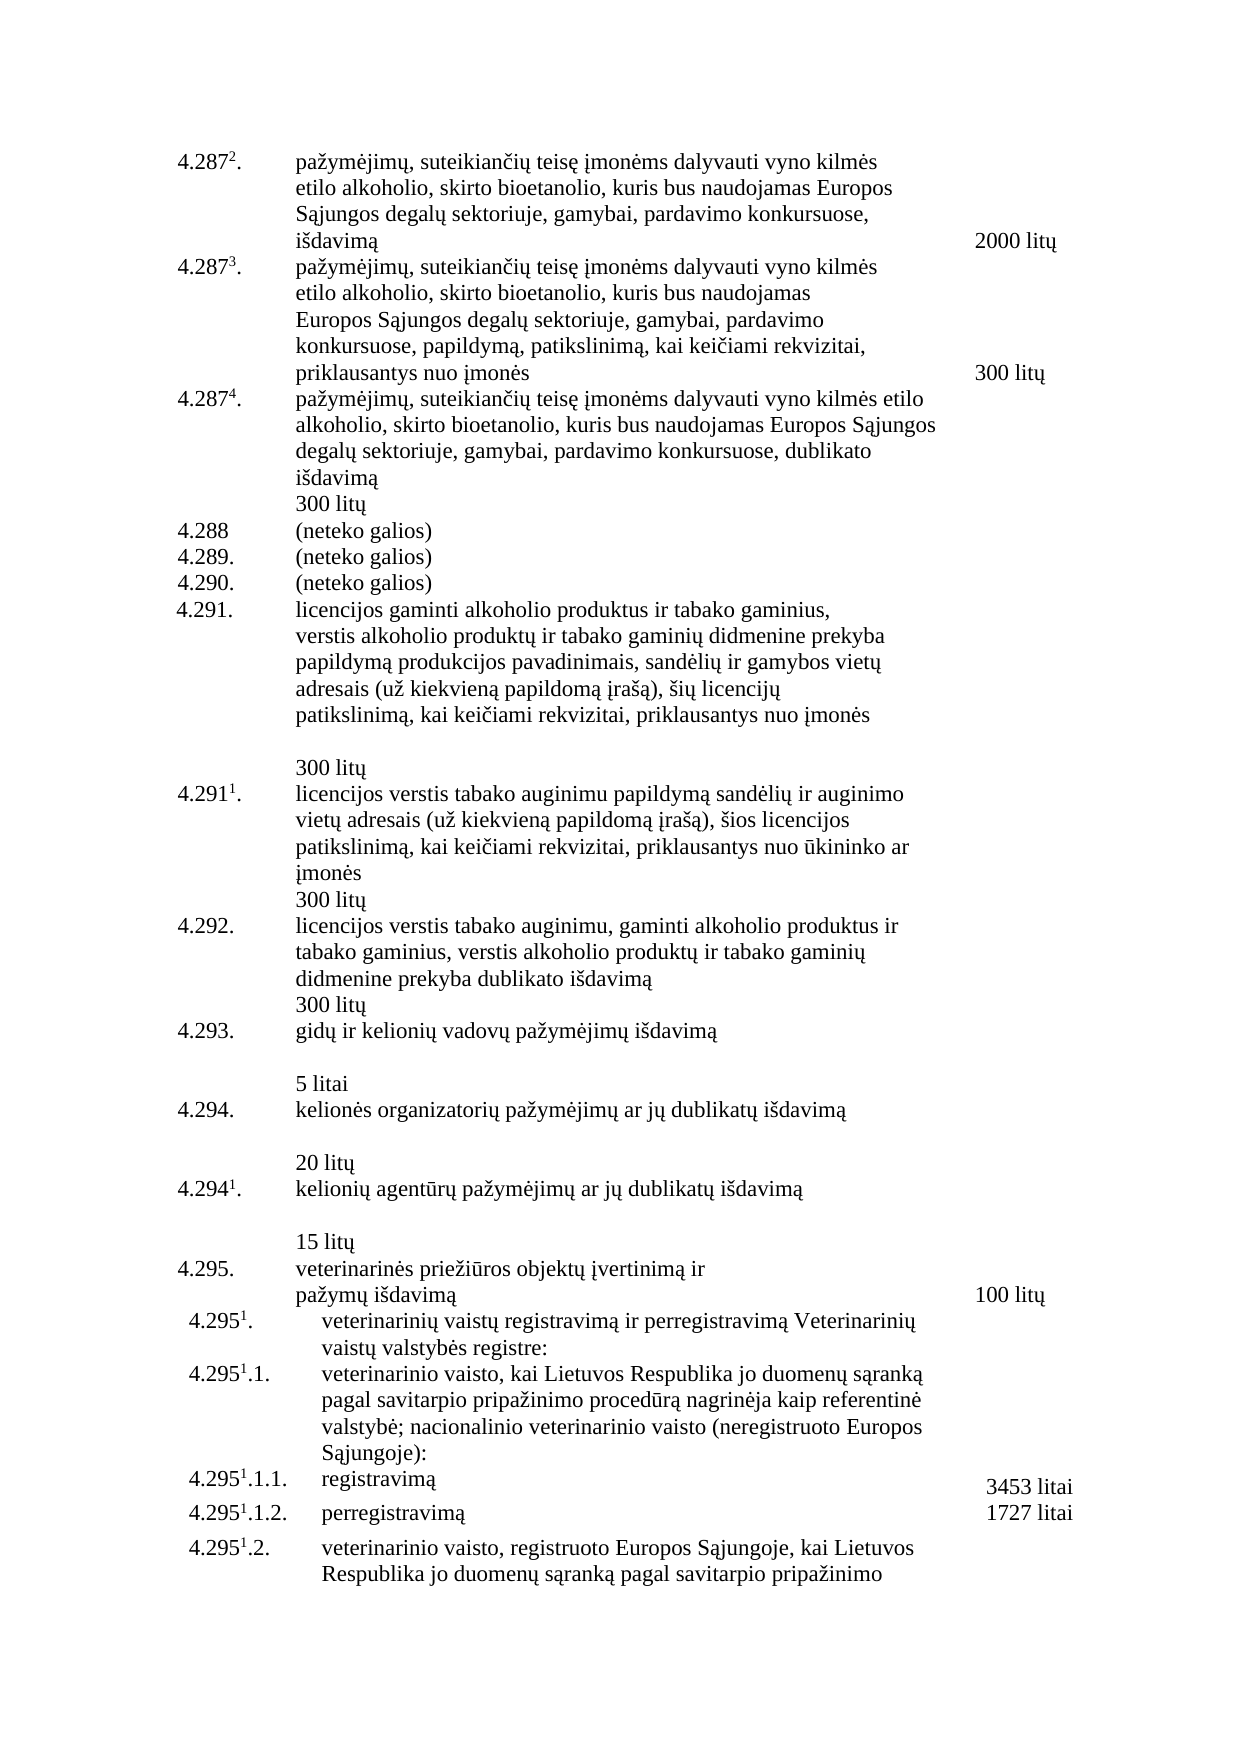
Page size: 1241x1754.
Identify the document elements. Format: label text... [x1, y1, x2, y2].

table_header 4.2951. [177, 1307, 321, 1360]
text tabako gaminius, verstis alkoholio produktų ir tabako gaminių [177, 938, 945, 965]
text didmenine prekyba dublikato išdavimą 300 litų [177, 965, 945, 1017]
text išdavimą 2000 litų [177, 227, 1122, 253]
table_header veterinarinių vaistų registravimą ir perregistravimą Veterinarinių vaistų valstybės registre: [321, 1307, 986, 1360]
text 4.294. kelionės organizatorių pažymėjimų ar jų dublikatų išdavimą 20 litų [177, 1096, 945, 1176]
text Sąjungos degalų sektoriuje, gamybai, pardavimo konkursuose, [177, 200, 1122, 227]
text 4.293. gidų ir kelionių vadovų pažymėjimų išdavimą 5 litai [177, 1017, 945, 1096]
text 4.2872. pažymėjimų, suteikiančių teisę įmonėms dalyvauti vyno kilmės [177, 148, 1122, 174]
table_cell 4.2951.1. [177, 1360, 321, 1465]
text 4.2874. pažymėjimų, suteikiančių teisę įmonėms dalyvauti vyno kilmės etilo [177, 385, 945, 411]
text 4.2873. pažymėjimų, suteikiančių teisę įmonėms dalyvauti vyno kilmės [177, 253, 1122, 279]
text patikslinimą, kai keičiami rekvizitai, priklausantys nuo ūkininko ar [177, 833, 945, 859]
table_cell 1727 litai [986, 1500, 1148, 1533]
text etilo alkoholio, skirto bioetanolio, kuris bus naudojamas Europos [177, 174, 1122, 200]
table_cell registravimą [321, 1465, 986, 1499]
text priklausantys nuo įmonės 300 litų [177, 358, 1122, 385]
table_cell 4.2951.2. [177, 1534, 321, 1586]
table_cell veterinarinio vaisto, registruoto Europos Sąjungoje, kai Lietuvos Respublika jo duomenų sąranką pagal savitarpio pripažinimo [321, 1534, 986, 1586]
text 4.2941. kelionių agentūrų pažymėjimų ar jų dublikatų išdavimą 15 litų [177, 1176, 945, 1254]
text vietų adresais (už kiekvieną papildomą įrašą), šios licencijos [177, 807, 945, 833]
table_cell 4.2951.1.2. [177, 1500, 321, 1533]
table_cell 3453 litai [986, 1465, 1148, 1499]
table_cell [986, 1534, 1148, 1586]
text alkoholio, skirto bioetanolio, kuris bus naudojamas Europos Sąjungos [177, 411, 945, 438]
text konkursuose, papildymą, patikslinimą, kai keičiami rekvizitai, [177, 332, 1122, 358]
text etilo alkoholio, skirto bioetanolio, kuris bus naudojamas [177, 279, 1122, 306]
text 4.291. licencijos gaminti alkoholio produktus ir tabako gaminius, verstis alkoholio produktų ir tabako gaminių didmenine prekyba papildymą produkcijos pavadinimais, sandėlių ir gamybos vietų adresais (už kiekvieną papildomą įrašą), šių licencijų patikslinimą, kai keičiami rekvizitai, priklausantys nuo įmonės 300 litų [176, 596, 886, 780]
text Europos Sąjungos degalų sektoriuje, gamybai, pardavimo [177, 306, 1122, 332]
table_header [986, 1307, 1148, 1360]
table_cell veterinarinio vaisto, kai Lietuvos Respublika jo duomenų sąranką pagal savitarpio pripažinimo procedūrą nagrinėja kaip referentinė valstybė; nacionalinio veterinarinio vaisto (neregistruoto Europos Sąjungoje): [321, 1360, 986, 1465]
table_cell [986, 1360, 1148, 1465]
table_cell perregistravimą [321, 1500, 986, 1533]
text degalų sektoriuje, gamybai, pardavimo konkursuose, dublikato [177, 438, 945, 464]
text 4.290. (neteko galios) [177, 569, 945, 596]
text 4.288 (neteko galios) [177, 517, 945, 543]
text 4.289. (neteko galios) [177, 543, 945, 569]
text išdavimą 300 litų [177, 464, 945, 517]
table_cell 4.2951.1.1. [177, 1465, 321, 1499]
text 4.2911. licencijos verstis tabako auginimu papildymą sandėlių ir auginimo [177, 780, 945, 807]
text pažymų išdavimą 100 litų [177, 1281, 1137, 1307]
text įmonės 300 litų [177, 859, 945, 912]
text 4.292. licencijos verstis tabako auginimu, gaminti alkoholio produktus ir [177, 912, 945, 938]
text 4.295. veterinarinės priežiūros objektų įvertinimą ir [177, 1254, 1122, 1281]
